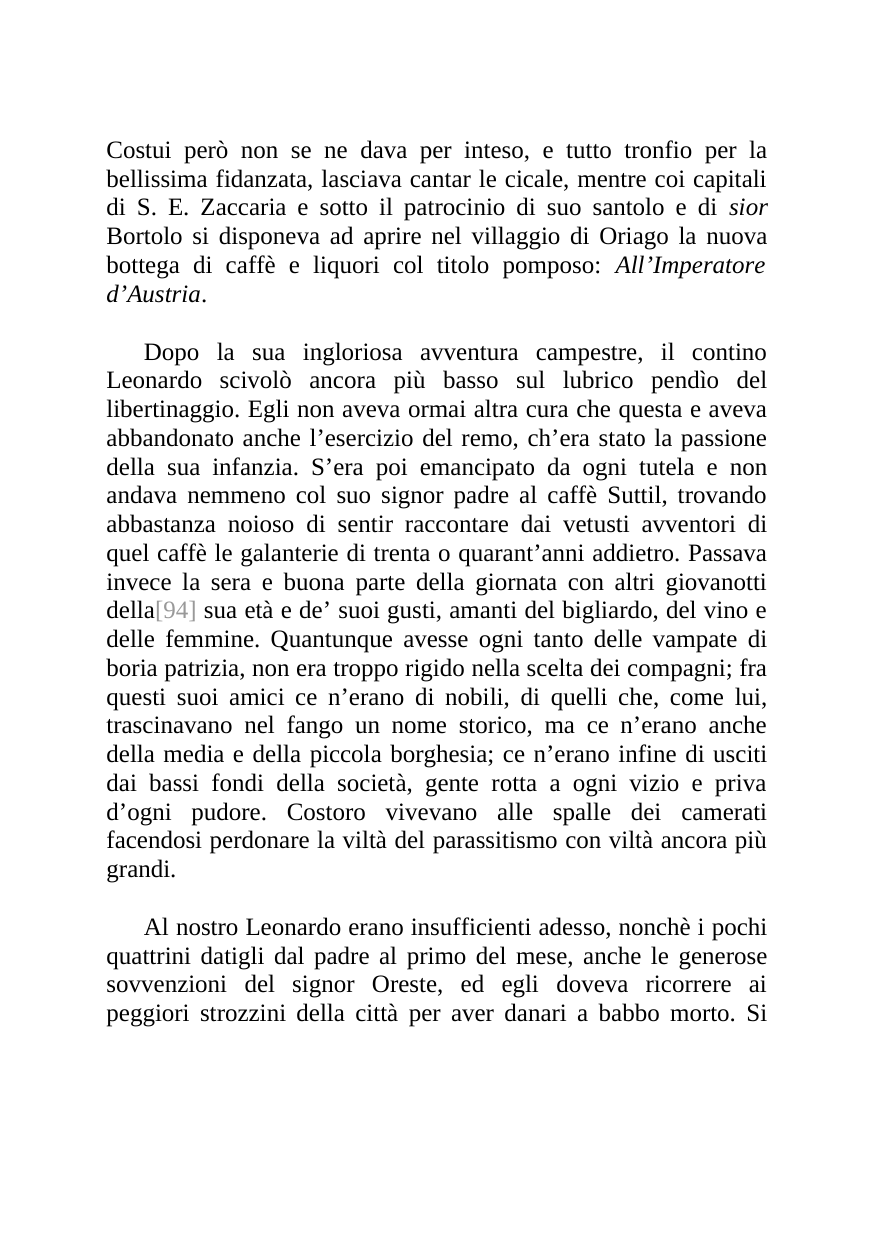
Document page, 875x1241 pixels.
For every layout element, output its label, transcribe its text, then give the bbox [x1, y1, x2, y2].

text Al nostro Leonardo erano insufficienti adesso, nonchè i pochi quattrini datigli dal padre al primo del mese, anche le generose sovvenzioni del signor Oreste, ed egli doveva ricorrere ai peggiori strozzini della città per aver danari a babbo morto. Si [106, 912, 768, 1027]
text Costui però non se ne dava per inteso, e tutto tronfio per la bellissima fidanzata, lasciava cantar le cicale, mentre coi capitali di S. E. Zaccaria e sotto il patrocinio di suo santolo e di sior Bortolo si disponeva ad aprire nel villaggio di Oriago la nuova bottega di caffè e liquori col titolo pomposo: All’Imperatore d’Austria. [106, 135, 768, 307]
text Dopo la sua ingloriosa avventura campestre, il contino Leonardo scivolò ancora più basso sul lubrico pendìo del libertinaggio. Egli non aveva ormai altra cura che questa e aveva abbandonato anche l’esercizio del remo, ch’era stato la passione della sua infanzia. S’era poi emancipato da ogni tutela e non andava nemmeno col suo signor padre al caffè Suttil, trovando abbastanza noioso di sentir raccontare dai vetusti avventori di quel caffè le galanterie di trenta o quarant’anni addietro. Passava invece la sera e buona parte della giornata con altri giovanotti della[94] sua età e de’ suoi gusti, amanti del bigliardo, del vino e delle femmine. Quantunque avesse ogni tanto delle vampate di boria patrizia, non era troppo rigido nella scelta dei compagni; fra questi suoi amici ce n’erano di nobili, di quelli che, come lui, trascinavano nel fango un nome storico, ma ce n’erano anche della media e della piccola borghesia; ce n’erano infine di usciti dai bassi fondi della società, gente rotta a ogni vizio e priva d’ogni pudore. Costoro vivevano alle spalle dei camerati facendosi perdonare la viltà del parassitismo con viltà ancora più grandi. [106, 337, 768, 883]
